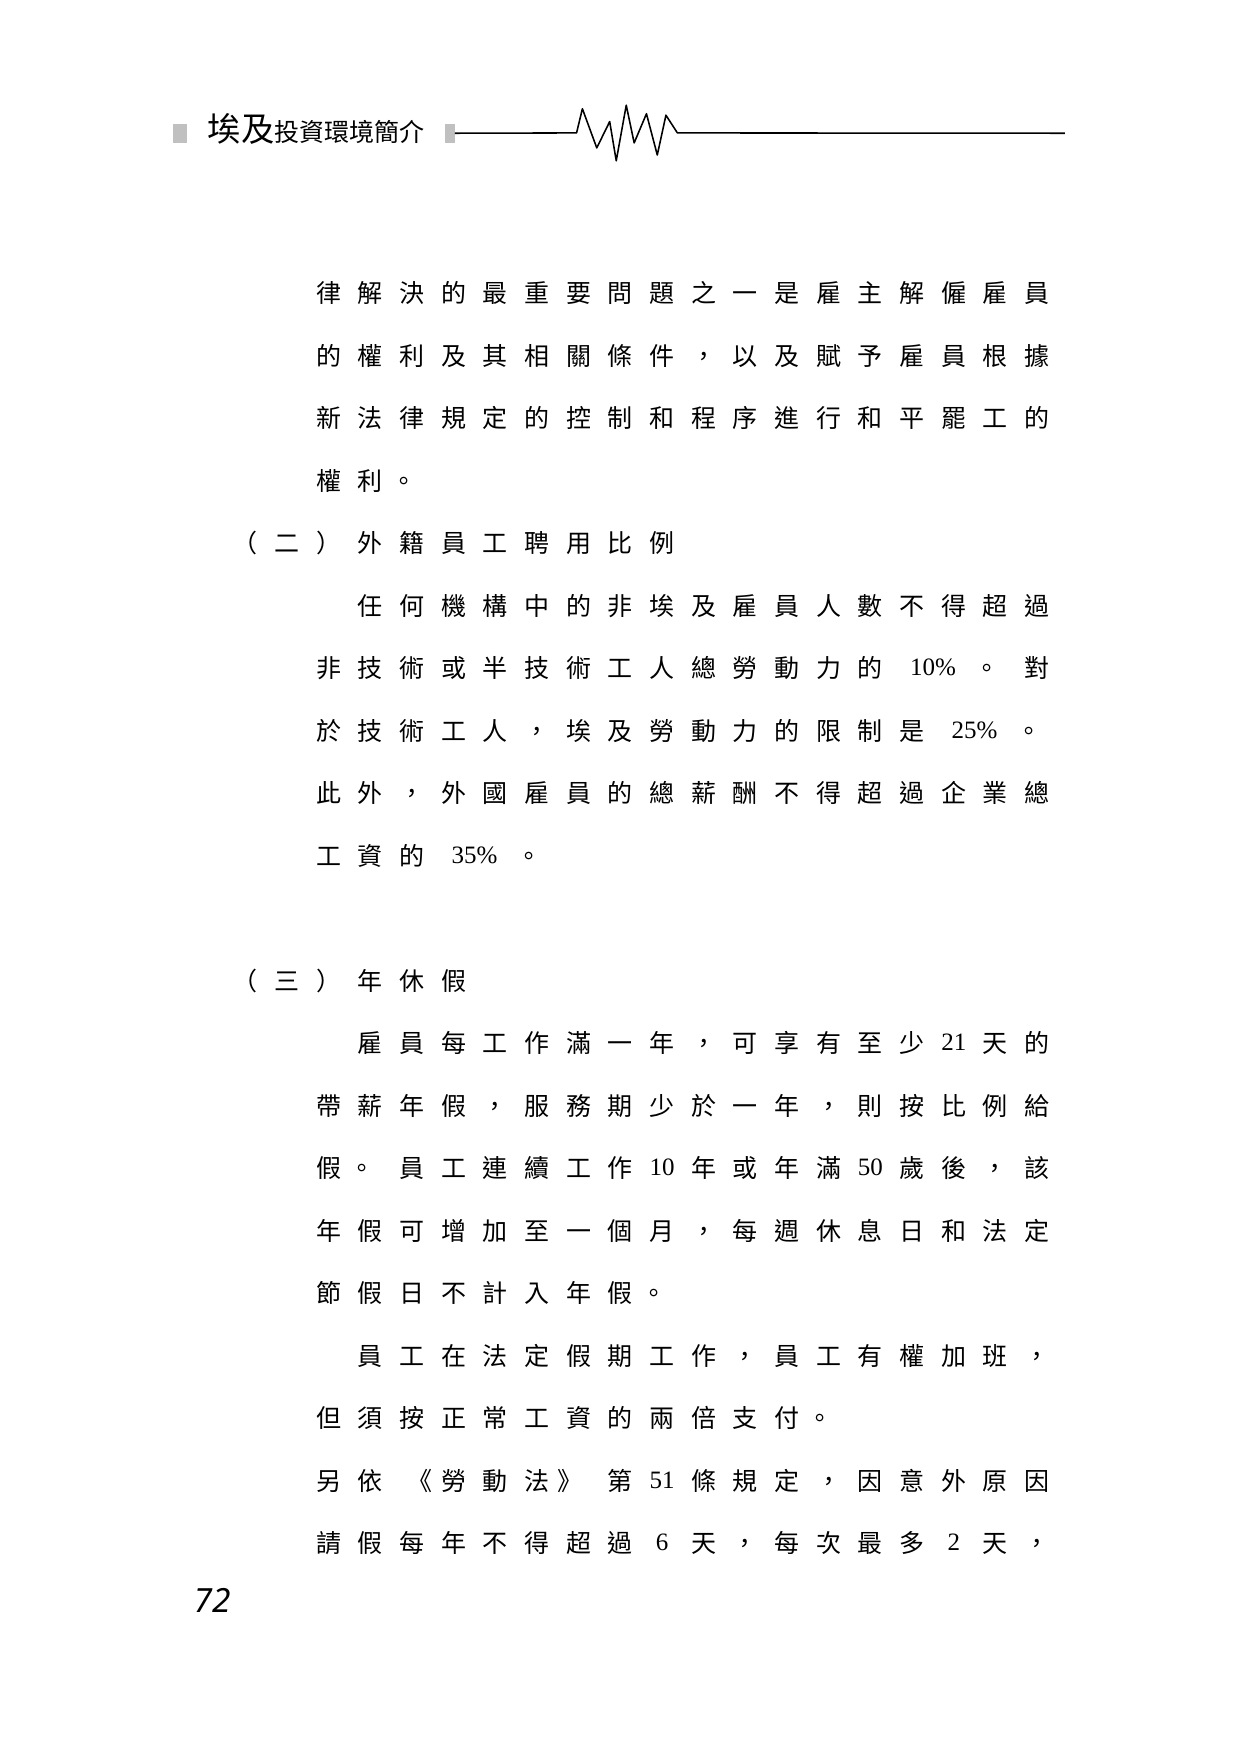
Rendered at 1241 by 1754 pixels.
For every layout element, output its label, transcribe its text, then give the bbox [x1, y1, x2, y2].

text 員工在法定假期工作，員工有權加班，但須按正常工資的兩倍支付。 [281, 1313, 1058, 1438]
text 另依《勞動法》第51條規定，因意外原因請假每年不得超過6天，每次最多2天， [286, 1438, 1058, 1563]
text （二）外籍員工聘用比例 [207, 500, 1058, 563]
text 律解決的最重要問題之一是雇主解僱雇員的權利及其相關條件，以及賦予雇員根據新法律規定的控制和程序進行和平罷工的權利。 [281, 250, 1058, 500]
text 任何機構中的非埃及雇員人數不得超過非技術或半技術工人總勞動力的10%。對於技術工人，埃及勞動力的限制是25%。此外，外國雇員的總薪酬不得超過企業總工資的35%。 [281, 563, 1058, 875]
text 雇員每工作滿一年，可享有至少21天的帶薪年假，服務期少於一年，則按比例給假。員工連續工作10年或年滿50歲後，該年假可增加至一個月，每週休息日和法定節假日不計入年假。 [281, 1000, 1058, 1313]
text （三）年休假 [207, 938, 1058, 1000]
